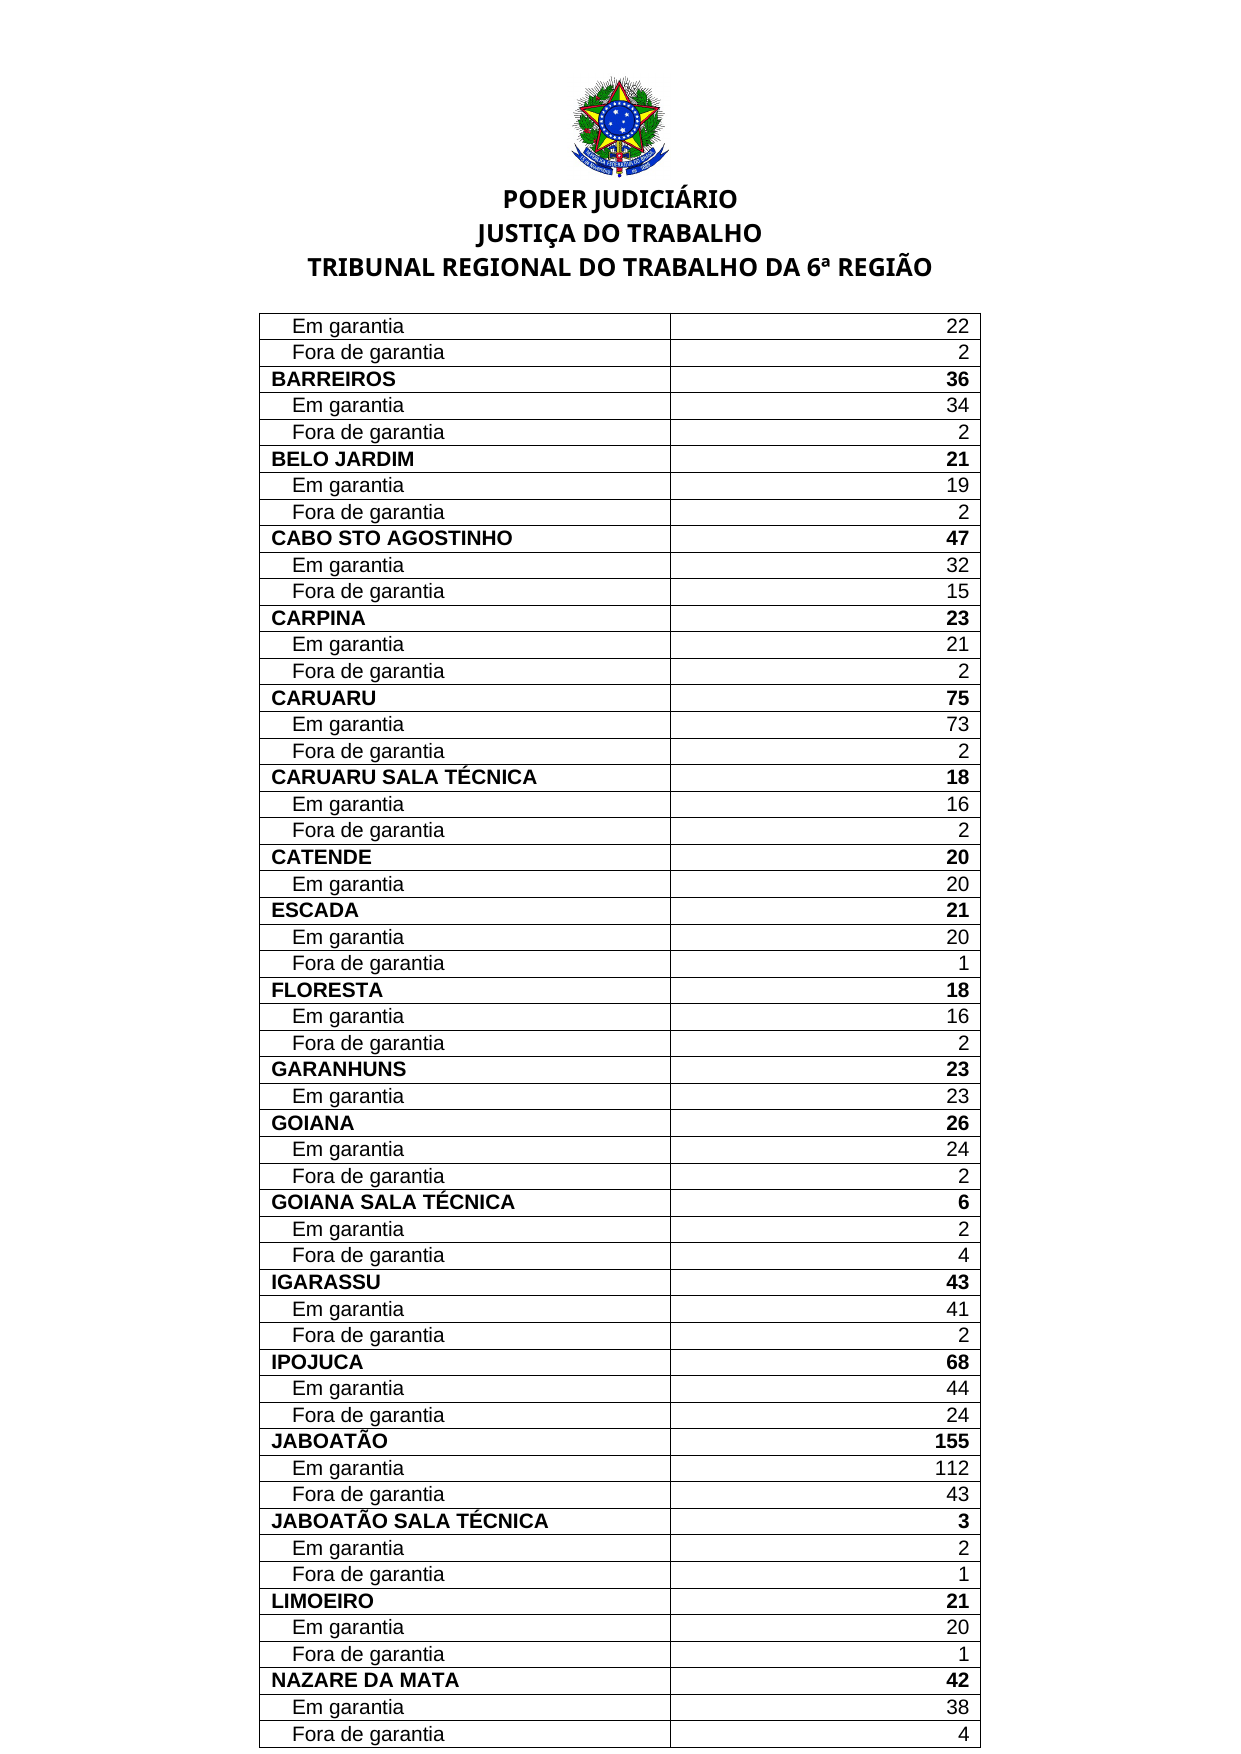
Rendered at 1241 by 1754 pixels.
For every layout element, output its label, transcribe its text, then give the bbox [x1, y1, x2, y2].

table_cell 16 [671, 792, 980, 817]
table_cell CATENDE [260, 845, 670, 870]
table_cell Em garantia [260, 712, 670, 737]
table_cell Em garantia [260, 553, 670, 578]
table_cell 2 [671, 1031, 980, 1056]
table_cell BARREIROS [260, 367, 670, 392]
table_cell 20 [671, 925, 980, 950]
table_cell Em garantia [260, 1004, 670, 1030]
table_cell 68 [671, 1350, 980, 1375]
table_cell 4 [671, 1721, 980, 1747]
table_cell Fora de garantia [260, 1031, 670, 1056]
table_cell 23 [671, 1057, 980, 1083]
table_cell 42 [671, 1668, 980, 1694]
table_cell Fora de garantia [260, 1243, 670, 1269]
table_cell Em garantia [260, 792, 670, 817]
table_cell 18 [671, 978, 980, 1003]
table_cell 23 [671, 1084, 980, 1109]
table_cell Em garantia [260, 473, 670, 498]
table_cell 23 [671, 606, 980, 631]
table_cell Fora de garantia [260, 1403, 670, 1428]
table_cell Em garantia [260, 1695, 670, 1720]
table_cell 15 [671, 579, 980, 605]
table_cell 155 [671, 1429, 980, 1455]
table_cell Fora de garantia [260, 500, 670, 525]
table_cell 24 [671, 1403, 980, 1428]
table_cell CARUARU SALA TÉCNICA [260, 765, 670, 791]
table_cell 1 [671, 1562, 980, 1587]
table_cell Em garantia [260, 314, 670, 339]
table_cell 22 [671, 314, 980, 339]
table_cell 1 [671, 951, 980, 977]
table_cell 16 [671, 1004, 980, 1030]
table_cell 21 [671, 446, 980, 472]
table_cell 73 [671, 712, 980, 737]
table_cell CARPINA [260, 606, 670, 631]
table_cell 2 [671, 659, 980, 684]
table_cell 4 [671, 1243, 980, 1269]
table_cell GOIANA SALA TÉCNICA [260, 1190, 670, 1216]
table_cell 2 [671, 420, 980, 445]
table_cell 20 [671, 1615, 980, 1641]
table_cell 20 [671, 845, 980, 870]
table_cell Em garantia [260, 1137, 670, 1162]
table_cell 112 [671, 1456, 980, 1481]
table_cell 32 [671, 553, 980, 578]
table_cell NAZARE DA MATA [260, 1668, 670, 1694]
table_cell Fora de garantia [260, 340, 670, 366]
table_cell Em garantia [260, 1615, 670, 1641]
table_cell Fora de garantia [260, 420, 670, 445]
table_cell IGARASSU [260, 1270, 670, 1295]
table_cell 24 [671, 1137, 980, 1162]
table_cell GOIANA [260, 1110, 670, 1136]
table_cell 19 [671, 473, 980, 498]
table_cell 21 [671, 632, 980, 658]
table_cell BELO JARDIM [260, 446, 670, 472]
table_cell 41 [671, 1296, 980, 1322]
table_cell 21 [671, 1589, 980, 1614]
table_cell Em garantia [260, 632, 670, 658]
table_cell Em garantia [260, 1376, 670, 1402]
table_cell 2 [671, 1535, 980, 1561]
table_cell 2 [671, 1164, 980, 1189]
table_cell Fora de garantia [260, 739, 670, 764]
table_cell 38 [671, 1695, 980, 1720]
table_cell IPOJUCA [260, 1350, 670, 1375]
table_cell LIMOEIRO [260, 1589, 670, 1614]
table_cell 2 [671, 1217, 980, 1242]
table_cell Em garantia [260, 1296, 670, 1322]
table_cell 2 [671, 739, 980, 764]
table_cell 3 [671, 1509, 980, 1534]
table_cell ESCADA [260, 898, 670, 923]
table_cell Em garantia [260, 1217, 670, 1242]
table_cell 34 [671, 393, 980, 419]
table_cell 2 [671, 340, 980, 366]
table_cell 47 [671, 526, 980, 552]
table_cell 26 [671, 1110, 980, 1136]
table_cell Fora de garantia [260, 1721, 670, 1747]
table_cell Em garantia [260, 1084, 670, 1109]
table_cell 43 [671, 1270, 980, 1295]
table_cell CARUARU [260, 685, 670, 711]
table_cell Fora de garantia [260, 1164, 670, 1189]
table_cell Fora de garantia [260, 818, 670, 844]
table_cell GARANHUNS [260, 1057, 670, 1083]
table_cell Fora de garantia [260, 1323, 670, 1348]
table_cell 36 [671, 367, 980, 392]
table_cell 21 [671, 898, 980, 923]
table_cell 2 [671, 818, 980, 844]
table_cell Fora de garantia [260, 1482, 670, 1508]
table_cell 44 [671, 1376, 980, 1402]
table_cell Em garantia [260, 871, 670, 897]
table_cell 2 [671, 1323, 980, 1348]
table_cell Em garantia [260, 925, 670, 950]
table_cell Fora de garantia [260, 1642, 670, 1667]
table_cell Em garantia [260, 1535, 670, 1561]
table_cell 75 [671, 685, 980, 711]
table_cell 43 [671, 1482, 980, 1508]
table_cell Fora de garantia [260, 1562, 670, 1587]
table_cell 18 [671, 765, 980, 791]
table_cell 20 [671, 871, 980, 897]
table_cell Fora de garantia [260, 579, 670, 605]
table_cell FLORESTA [260, 978, 670, 1003]
table_cell Fora de garantia [260, 951, 670, 977]
table_cell Em garantia [260, 393, 670, 419]
table_cell Em garantia [260, 1456, 670, 1481]
table_cell JABOATÃO SALA TÉCNICA [260, 1509, 670, 1534]
table_cell JABOATÃO [260, 1429, 670, 1455]
table_cell CABO STO AGOSTINHO [260, 526, 670, 552]
table_cell 2 [671, 500, 980, 525]
table_cell Fora de garantia [260, 659, 670, 684]
table_cell 1 [671, 1642, 980, 1667]
table_cell 6 [671, 1190, 980, 1216]
